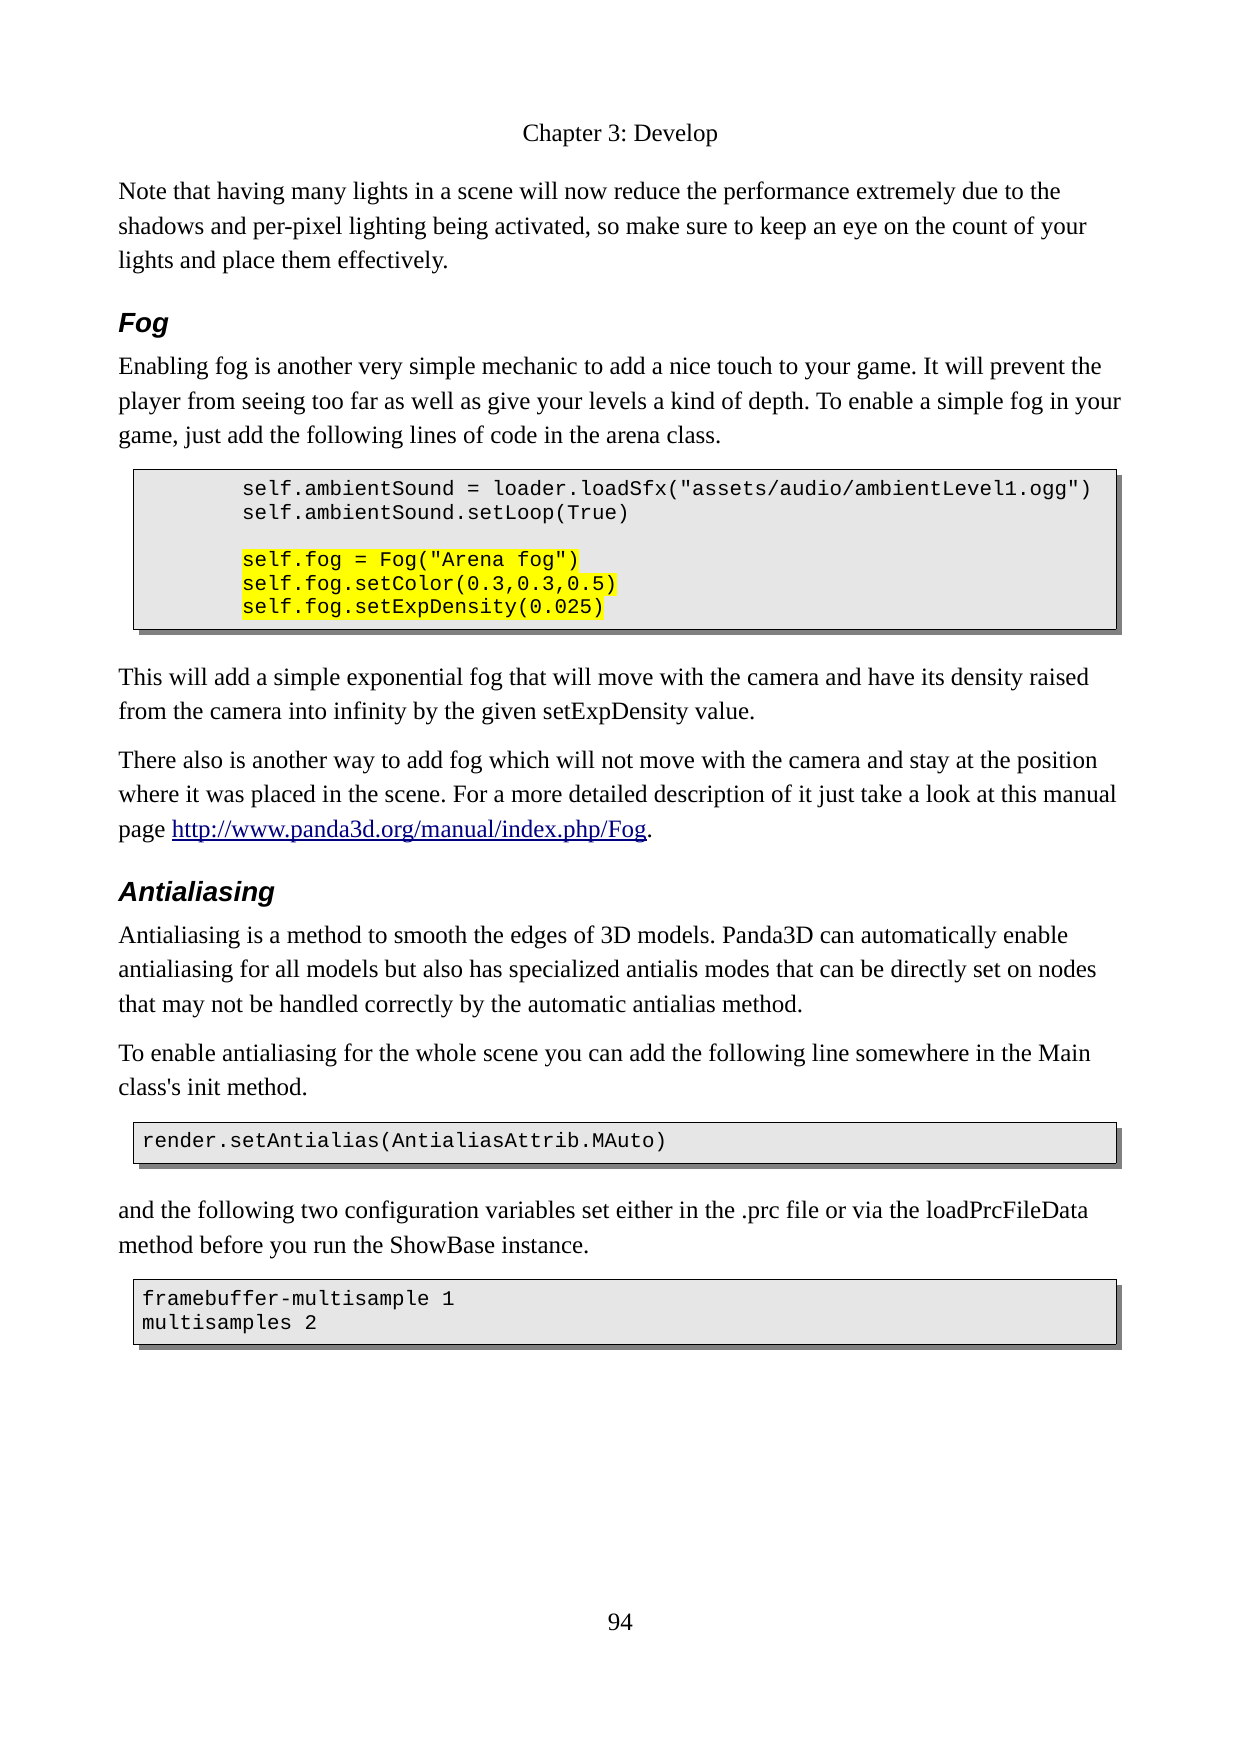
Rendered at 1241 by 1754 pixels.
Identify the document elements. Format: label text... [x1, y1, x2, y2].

text Antialiasing is a method to smooth the edges of 3D models. Panda3D can automatically enable antialiasing for all models but also has specialized antialis modes that can be directly set on nodes that may not be handled correctly by the automatic antialias method. [118, 920, 1122, 1018]
text Note that having many lights in a scene will now reduce the performance extremely due to the shadows and per-pixel lighting being activated, so make sure to keep an eye on the count of your lights and place them effectively. [118, 176, 1122, 274]
text To enable antialiasing for the whole scene you can add the following line somewhere in the Main class's init method. [118, 1038, 1122, 1101]
text self.ambientSound.setLoop(True) [134, 493, 1116, 517]
text framebuffer-multisample 1 [134, 1280, 1116, 1303]
subtitle Antialiasing [118, 876, 1122, 907]
text Enabling fog is another very simple mechanic to add a nice touch to your game. It will prevent the player from seeing too far as well as give your levels a kind of depth. To enable a simple fog in your game, just add the following lines of code in the arena class. [118, 351, 1122, 449]
text This will add a simple exponential fog that will move with the camera and have its density raised from the camera into infinity by the given setExpDensity value. [118, 662, 1122, 725]
text self.ambientSound = loader.loadSfx("assets/audio/ambientLevel1.ogg") [134, 470, 1116, 493]
text and the following two configuration variables set either in the .prc file or via the loadPrcFileData method before you run the ShowBase instance. [118, 1196, 1122, 1259]
text self.fog.setColor(0.3,0.3,0.5) [134, 564, 1116, 587]
subtitle Fog [118, 307, 1122, 339]
text self.fog = Fog("Arena fog") [134, 540, 1116, 564]
text multisamples 2 [134, 1303, 1116, 1344]
text render.setAntialias(AntialiasAttrib.MAuto) [134, 1123, 1116, 1163]
text self.fog.setExpDensity(0.025) [134, 587, 1116, 629]
text There also is another way to add fog which will not move with the camera and stay at the position where it was placed in the scene. For a more detailed description of it just take a look at this manual page http://www.panda3d.org/manual/index.php/Fog. [118, 745, 1122, 843]
